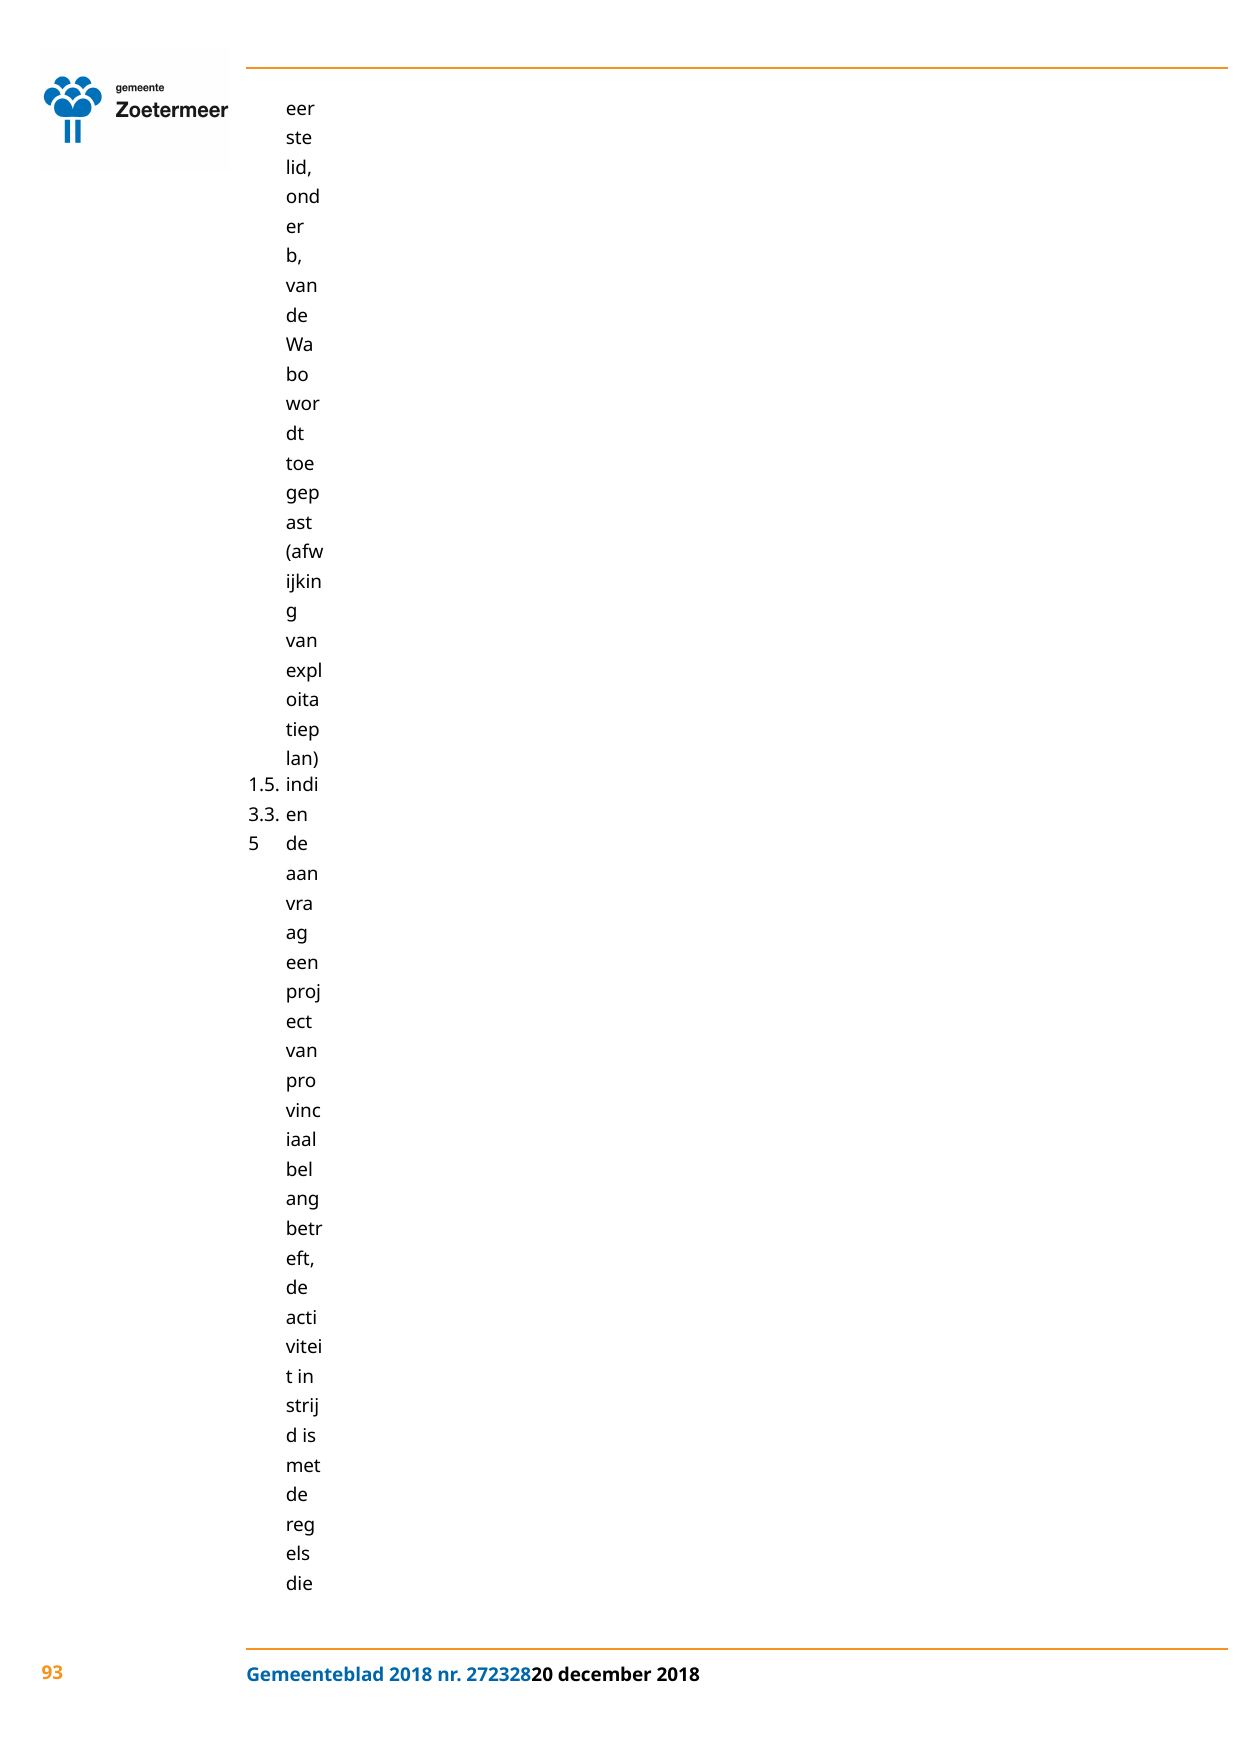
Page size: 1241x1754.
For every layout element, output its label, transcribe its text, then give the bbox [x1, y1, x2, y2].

table_cell [361, 771, 398, 1596]
picture [41, 47, 231, 172]
table_cell [361, 95, 398, 771]
table_cell [323, 95, 361, 771]
table_cell [323, 771, 361, 1596]
table_cell eerste lid, onder b, van de Wabo wordt toegepast (afwijking van exploitatieplan) [286, 95, 323, 771]
table_cell 1.5.3.3.5 [248, 771, 286, 1596]
table_cell [248, 95, 286, 771]
table_cell indien de aanvraag een project van provinciaal belang betreft, de activiteit in strijd is met de regels die [286, 771, 323, 1596]
